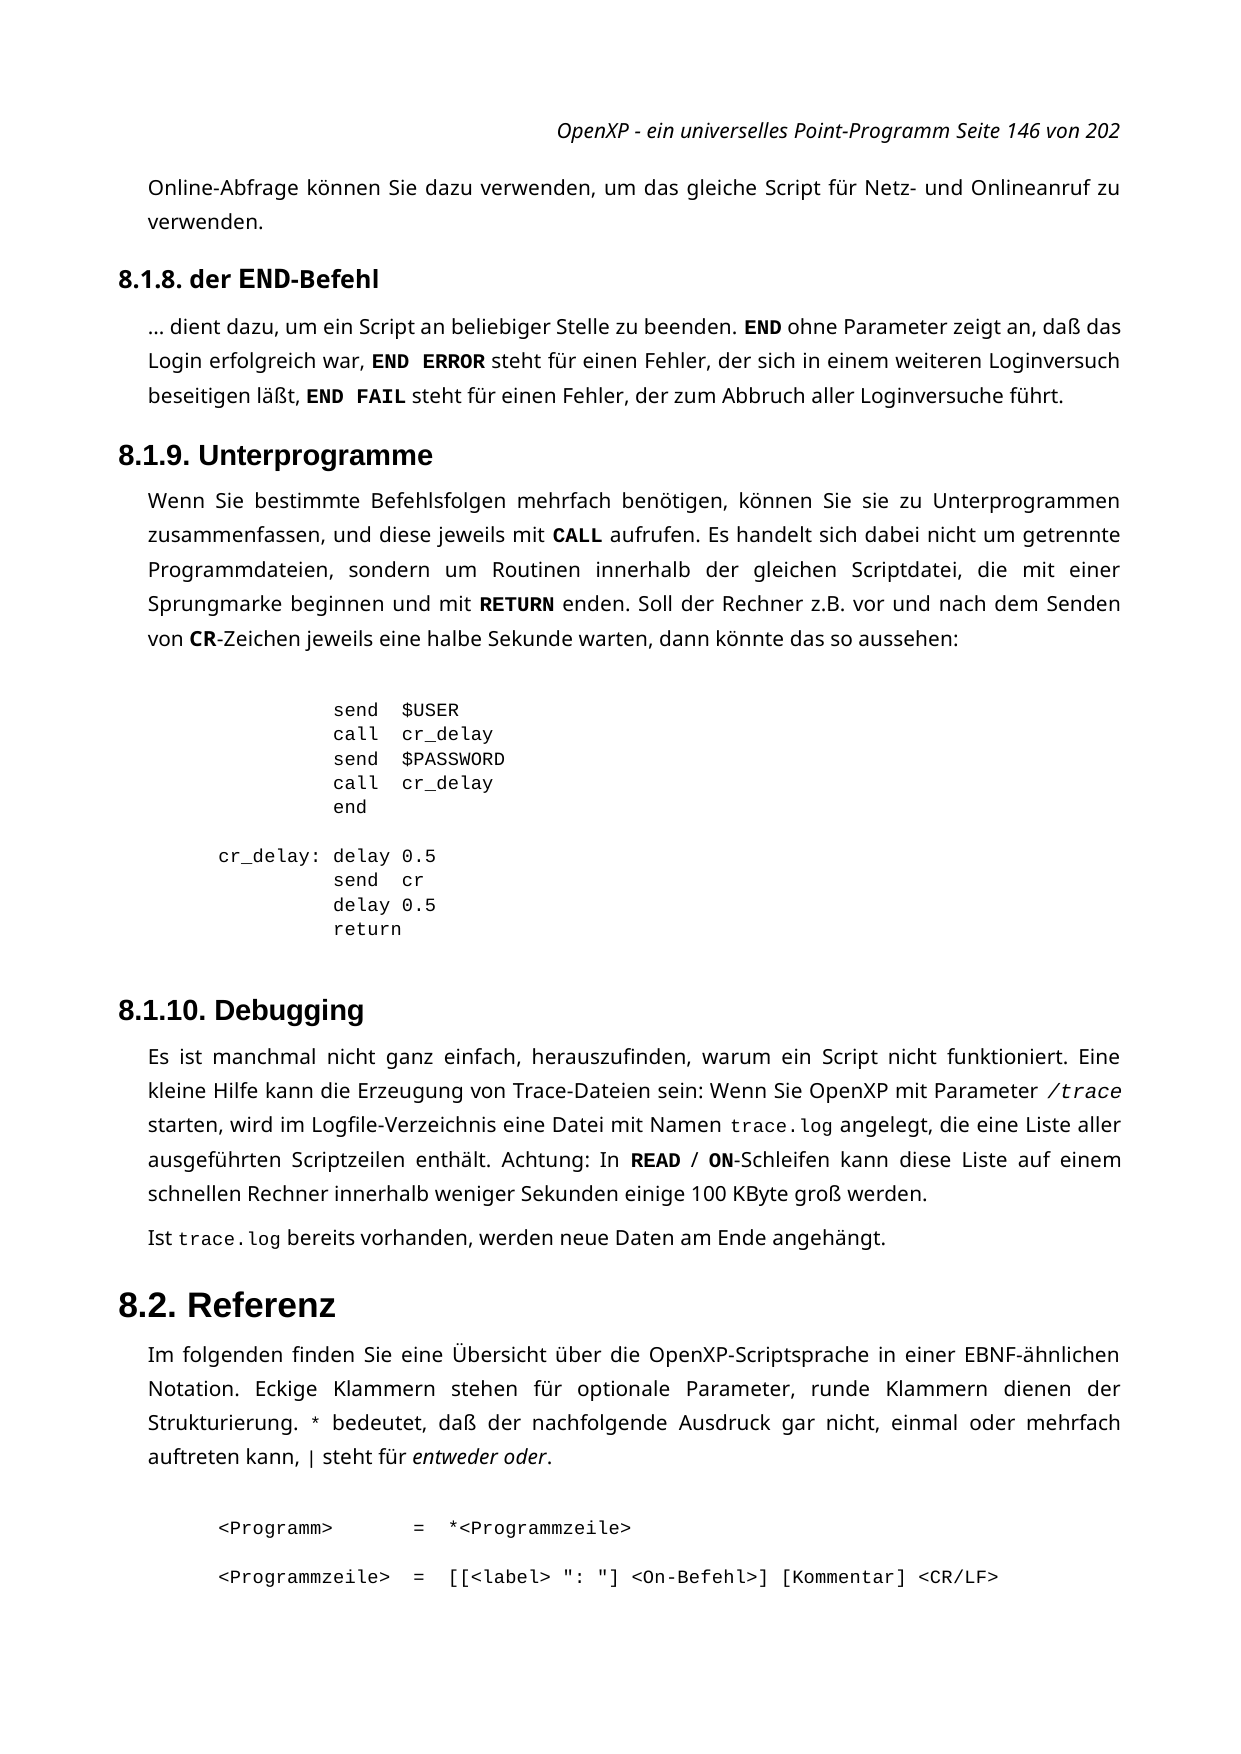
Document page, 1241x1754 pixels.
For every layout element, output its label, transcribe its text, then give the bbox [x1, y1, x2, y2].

text Es ist manchmal nicht ganz einfach, herauszufinden, warum ein Script nicht funktioniert. Eine kleine Hilfe kann die Erzeugung von Trace-Dateien sein: Wenn Sie OpenXP mit Parameter /trace starten, wird im Logfile-Verzeichnis eine Datei mit Namen trace.log angelegt, die eine Liste aller ausgeführten Scriptzeilen enthält. Achtung: In READ / ON-Schleifen kann diese Liste auf einem schnellen Rechner innerhalb weniger Sekunden einige 100 KByte groß werden. [148, 1042, 1122, 1208]
text Online-Abfrage können Sie dazu verwenden, um das gleiche Script für Netz- und Onlineanruf zu verwenden. [148, 173, 1122, 235]
text ... dient dazu, um ein Script an beliebiger Stelle zu beenden. END ohne Parameter zeigt an, daß das Login erfolgreich war, END ERROR steht für einen Fehler, der sich in einem weiteren Loginversuch beseitigen läßt, END FAIL steht für einen Fehler, der zum Abbruch aller Loginversuche führt. [148, 312, 1122, 410]
subtitle 8.2. Referenz [118, 1278, 1122, 1325]
text cr_delay: delay 0.5 [218, 843, 1122, 868]
text send cr [218, 868, 1122, 892]
text Wenn Sie bestimmte Befehlsfolgen mehrfach benötigen, können Sie sie zu Unterprogrammen zusammenfassen, und diese jeweils mit CALL aufrufen. Es handelt sich dabei nicht um getrennte Programmdateien, sondern um Routinen innerhalb der gleichen Scriptdatei, die mit einer Sprungmarke beginnen und mit RETURN enden. Soll der Rechner z.B. vor und nach dem Senden von CR-Zeichen jeweils eine halbe Sekunde warten, dann könnte das so aussehen: [148, 486, 1122, 652]
subtitle 8.1.8. der END-Befehl [118, 258, 1122, 297]
subtitle 8.1.10. Debugging [118, 988, 1122, 1027]
text call cr_delay [218, 722, 1122, 746]
text end [218, 795, 1122, 819]
text send $PASSWORD [218, 746, 1122, 770]
subtitle 8.1.9. Unterprogramme [118, 432, 1122, 471]
text delay 0.5 [218, 892, 1122, 917]
text <Programmzeile> = [[<label> ": "] <On-Befehl>] [Kommentar] <CR/LF> [218, 1564, 1122, 1589]
text send $USER [218, 697, 1122, 722]
text call cr_delay [218, 770, 1122, 795]
text Im folgenden finden Sie eine Übersicht über die OpenXP-Scriptsprache in einer EBNF-ähnlichen Notation. Eckige Klammern stehen für optionale Parameter, runde Klammern dienen der Strukturierung. * bedeutet, daß der nachfolgende Ausdruck gar nicht, einmal oder mehrfach auftreten kann, | steht für entweder oder. [148, 1339, 1122, 1471]
text return [218, 917, 1122, 941]
text <Programm> = *<Programmzeile> [218, 1516, 1122, 1540]
text Ist trace.log bereits vorhanden, werden neue Daten am Ende angehängt. [148, 1222, 1122, 1251]
